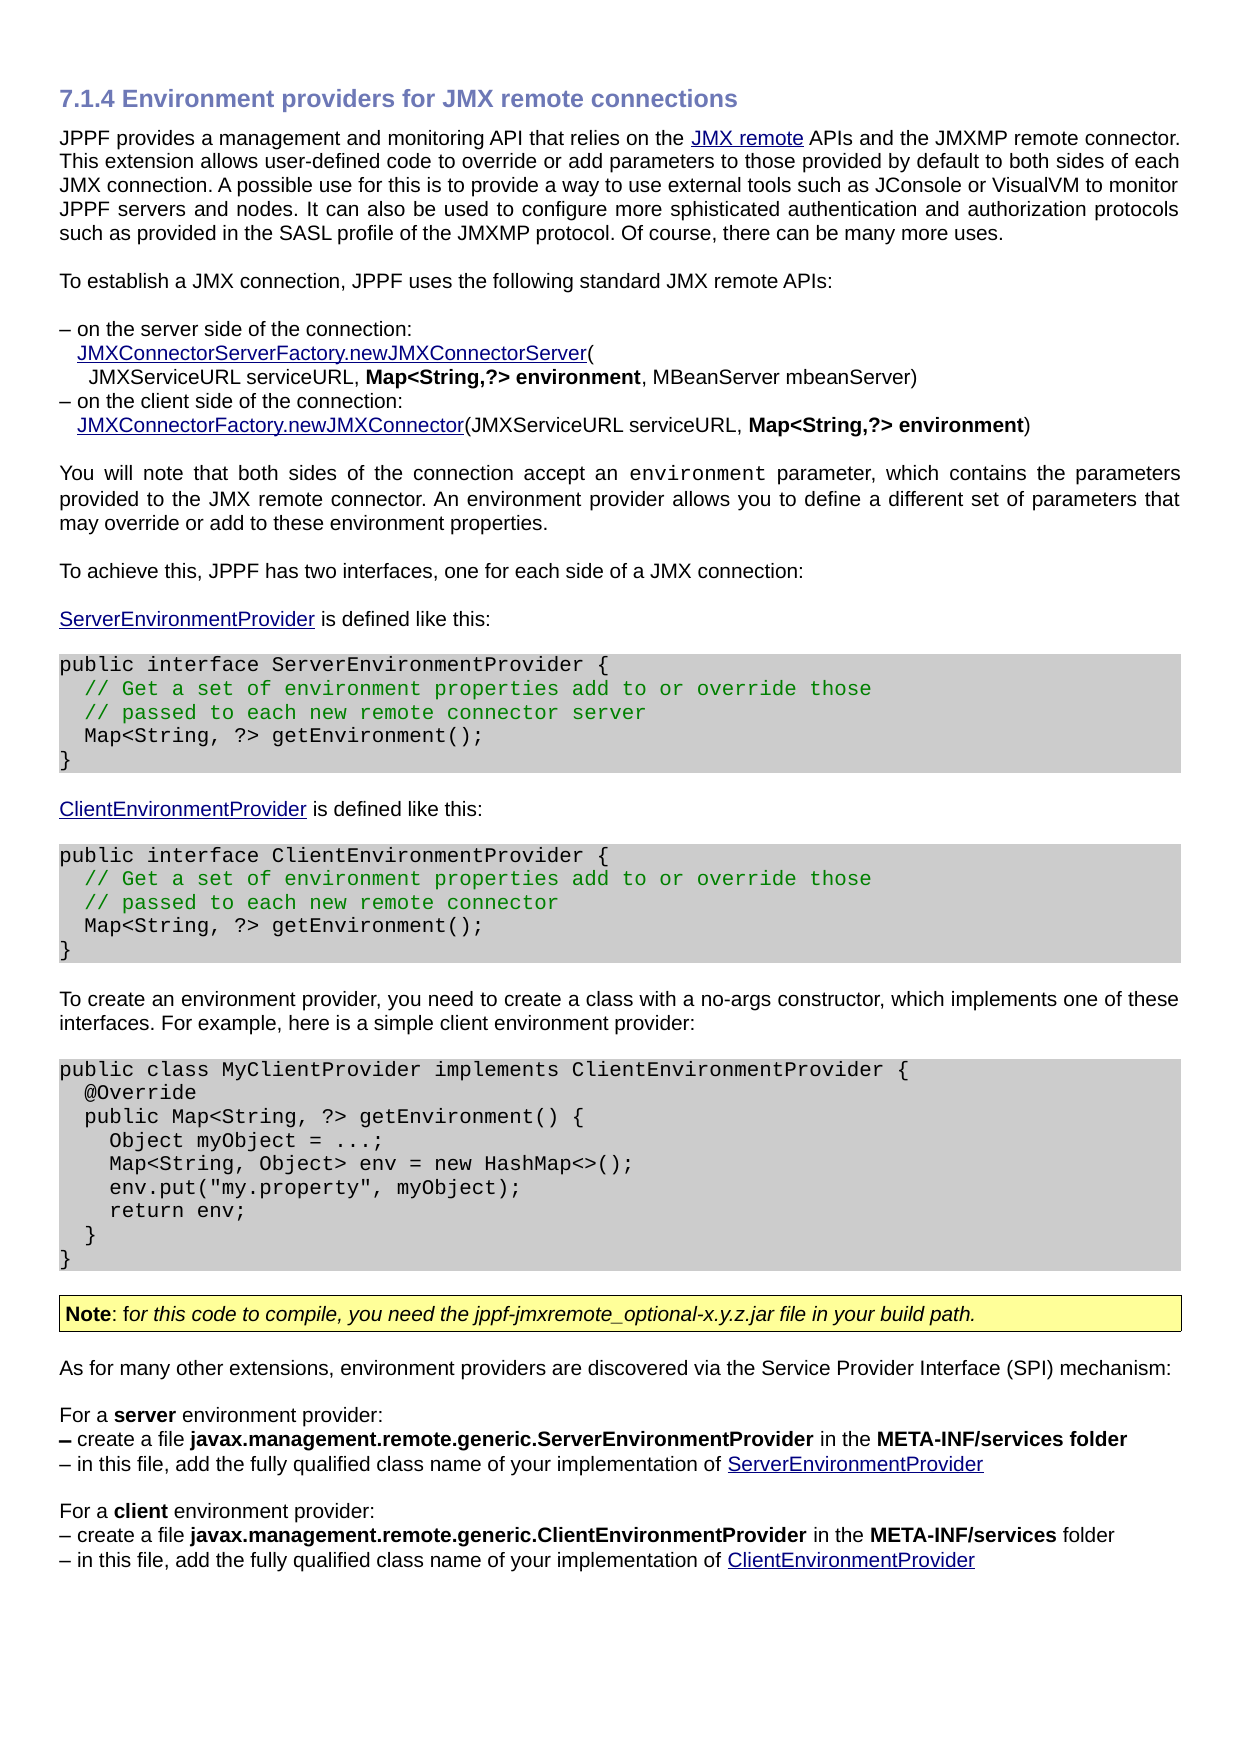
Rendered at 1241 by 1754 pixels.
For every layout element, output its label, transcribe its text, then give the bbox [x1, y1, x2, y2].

text public class MyClientProvider implements ClientEnvironmentProvider { [59, 1059, 1181, 1082]
text // passed to each new remote connector server [59, 702, 1181, 725]
text // Get a set of environment properties add to or override those [59, 678, 1181, 702]
text You will note that both sides of the connection accept an environment parameter, which contains the parameters provided to the JMX remote connector. An environment provider allows you to define a different set of parameters that may override or add to these environment properties. [59, 461, 1181, 535]
text Map<String, ?> getEnvironment(); [59, 725, 1181, 749]
text For a client environment provider: [59, 1499, 1181, 1523]
text public Map<String, ?> getEnvironment() { [59, 1106, 1181, 1129]
text To achieve this, JPPF has two interfaces, one for each side of a JMX connection: [59, 559, 1181, 583]
text return env; [59, 1201, 1181, 1224]
text public interface ServerEnvironmentProvider { [59, 654, 1181, 678]
text // passed to each new remote connector [59, 892, 1181, 916]
text Map<String, ?> getEnvironment(); [59, 916, 1181, 939]
text public interface ClientEnvironmentProvider { [59, 844, 1181, 868]
list on the server side of the connection: JMXConnectorServerFactory.newJMXConnectorServer( JMXServiceURL serviceURL, Map<String,?> environment, MBeanServer mbeanServer) [59, 317, 1181, 389]
text } [59, 1248, 1181, 1271]
text To establish a JMX connection, JPPF uses the following standard JMX remote APIs: [59, 269, 1181, 293]
text } [59, 749, 1181, 773]
text As for many other extensions, environment providers are discovered via the Service Provider Interface (SPI) mechanism: [59, 1355, 1181, 1379]
text } [59, 1224, 1181, 1248]
text To create an environment provider, you need to create a class with a no-args constructor, which implements one of these interfaces. For example, here is a simple client environment provider: [59, 987, 1181, 1035]
list on the client side of the connection: JMXConnectorFactory.newJMXConnector(JMXServiceURL serviceURL, Map<String,?> environment) [59, 389, 1181, 437]
text Map<String, Object> env = new HashMap<>(); [59, 1153, 1181, 1177]
subtitle Environment providers for JMX remote connections [59, 84, 1181, 113]
text ServerEnvironmentProvider is defined like this: [59, 607, 1181, 631]
text For a server environment provider: [59, 1403, 1181, 1427]
text Note: for this code to compile, you need the jppf-jmxremote_optional-x.y.z.jar file in your build path. [60, 1296, 1181, 1331]
list create a file javax.management.remote.generic.ClientEnvironmentProvider in the META-INF/services folder [59, 1523, 1181, 1547]
text ClientEnvironmentProvider is defined like this: [59, 797, 1181, 821]
list create a file javax.management.remote.generic.ServerEnvironmentProvider in the META-INF/services folder [59, 1427, 1181, 1451]
text } [59, 939, 1181, 963]
text @Override [59, 1082, 1181, 1106]
text JPPF provides a management and monitoring API that relies on the JMX remote APIs and the JMXMP remote connector. This extension allows user-defined code to override or add parameters to those provided by default to both sides of each JMX connection. A possible use for this is to provide a way to use external tools such as JConsole or VisualVM to monitor JPPF servers and nodes. It can also be used to configure more sphisticated authentication and authorization protocols such as provided in the SASL profile of the JMXMP protocol. Of course, there can be many more uses. [59, 125, 1181, 245]
text env.put("my.property", myObject); [59, 1177, 1181, 1201]
text Object myObject = ...; [59, 1129, 1181, 1153]
text // Get a set of environment properties add to or override those [59, 868, 1181, 892]
list in this file, add the fully qualified class name of your implementation of ClientEnvironmentProvider [59, 1547, 1181, 1571]
list in this file, add the fully qualified class name of your implementation of ServerEnvironmentProvider [59, 1451, 1181, 1475]
